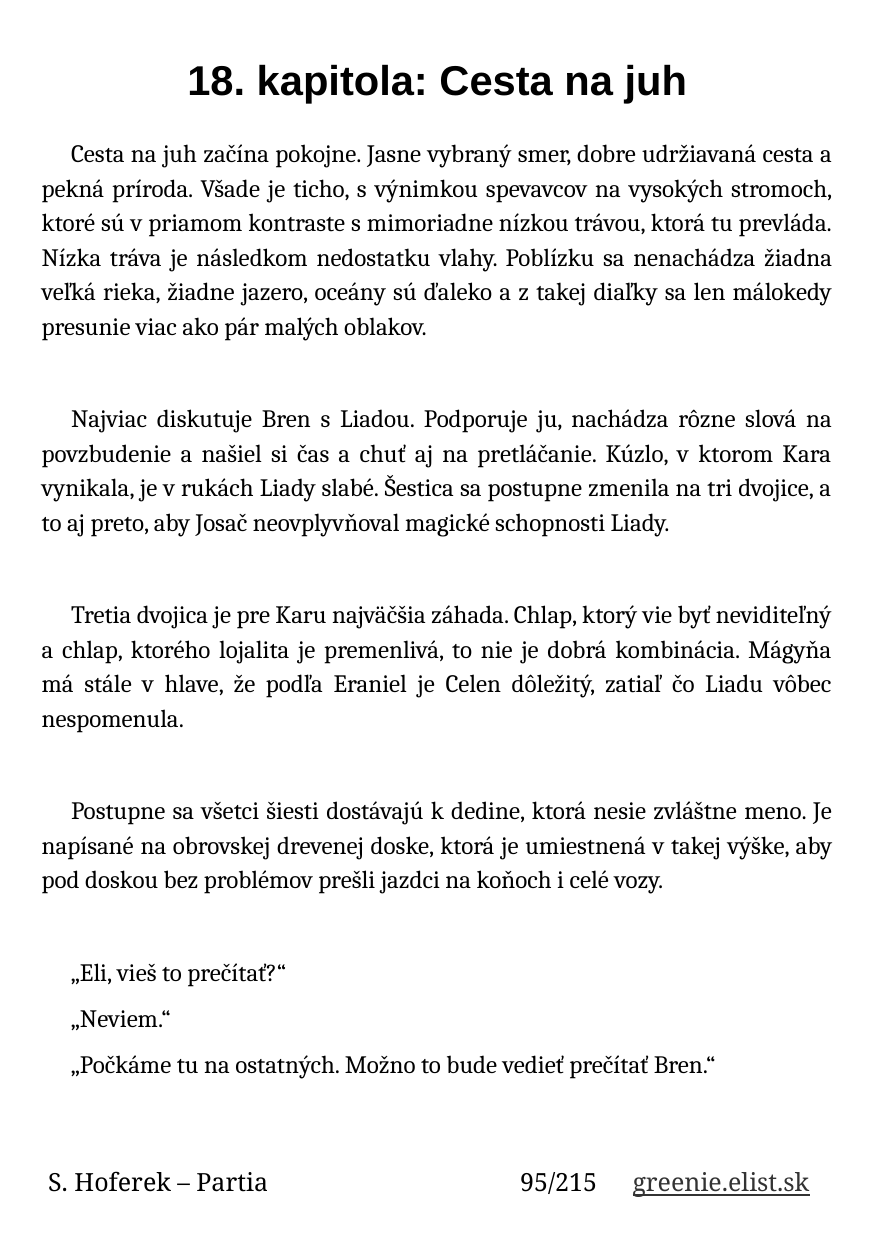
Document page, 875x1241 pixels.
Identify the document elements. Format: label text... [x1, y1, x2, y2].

text „Počkáme tu na ostatných. Možno to bude vedieť prečítať Bren.“ [41, 1051, 833, 1080]
text Cesta na juh začína pokojne. Jasne vybraný smer, dobre udržiavaná cesta a pekná príroda. Všade je ticho, s výnimkou spevavcov na vysokých stromoch, ktoré sú v priamom kontraste s mimoriadne nízkou trávou, ktorá tu prevláda. Nízka tráva je následkom nedostatku vlahy. Poblízku sa nenachádza žiadna veľká rieka, žiadne jazero, oceány sú ďaleko a z takej diaľky sa len málokedy presunie viac ako pár malých oblakov. [41, 140, 833, 341]
text „Neviem.“ [41, 1005, 833, 1033]
text Tretia dvojica je pre Karu najväčšia záhada. Chlap, ktorý vie byť neviditeľný a chlap, ktorého lojalita je premenlivá, to nie je dobrá kombinácia. Mágyňa má stále v hlave, že podľa Eraniel je Celen dôležitý, zatiaľ čo Liadu vôbec nespomenula. [41, 601, 833, 733]
text Postupne sa všetci šiesti dostávajú k dedine, ktorá nesie zvláštne meno. Je napísané na obrovskej drevenej doske, ktorá je umiestnená v takej výške, aby pod doskou bez problémov prešli jazdci na koňoch i celé vozy. [41, 797, 833, 895]
subtitle 18. kapitola: Cesta na juh [41, 56, 833, 104]
text Najviac diskutuje Bren s Liadou. Podporuje ju, nachádza rôzne slová na povzbudenie a našiel si čas a chuť aj na pretláčanie. Kúzlo, v ktorom Kara vynikala, je v rukách Liady slabé. Šestica sa postupne zmenila na tri dvojice, a to aj preto, aby Josač neovplyvňoval magické schopnosti Liady. [41, 405, 833, 537]
text „Eli, vieš to prečítať?“ [41, 958, 833, 987]
